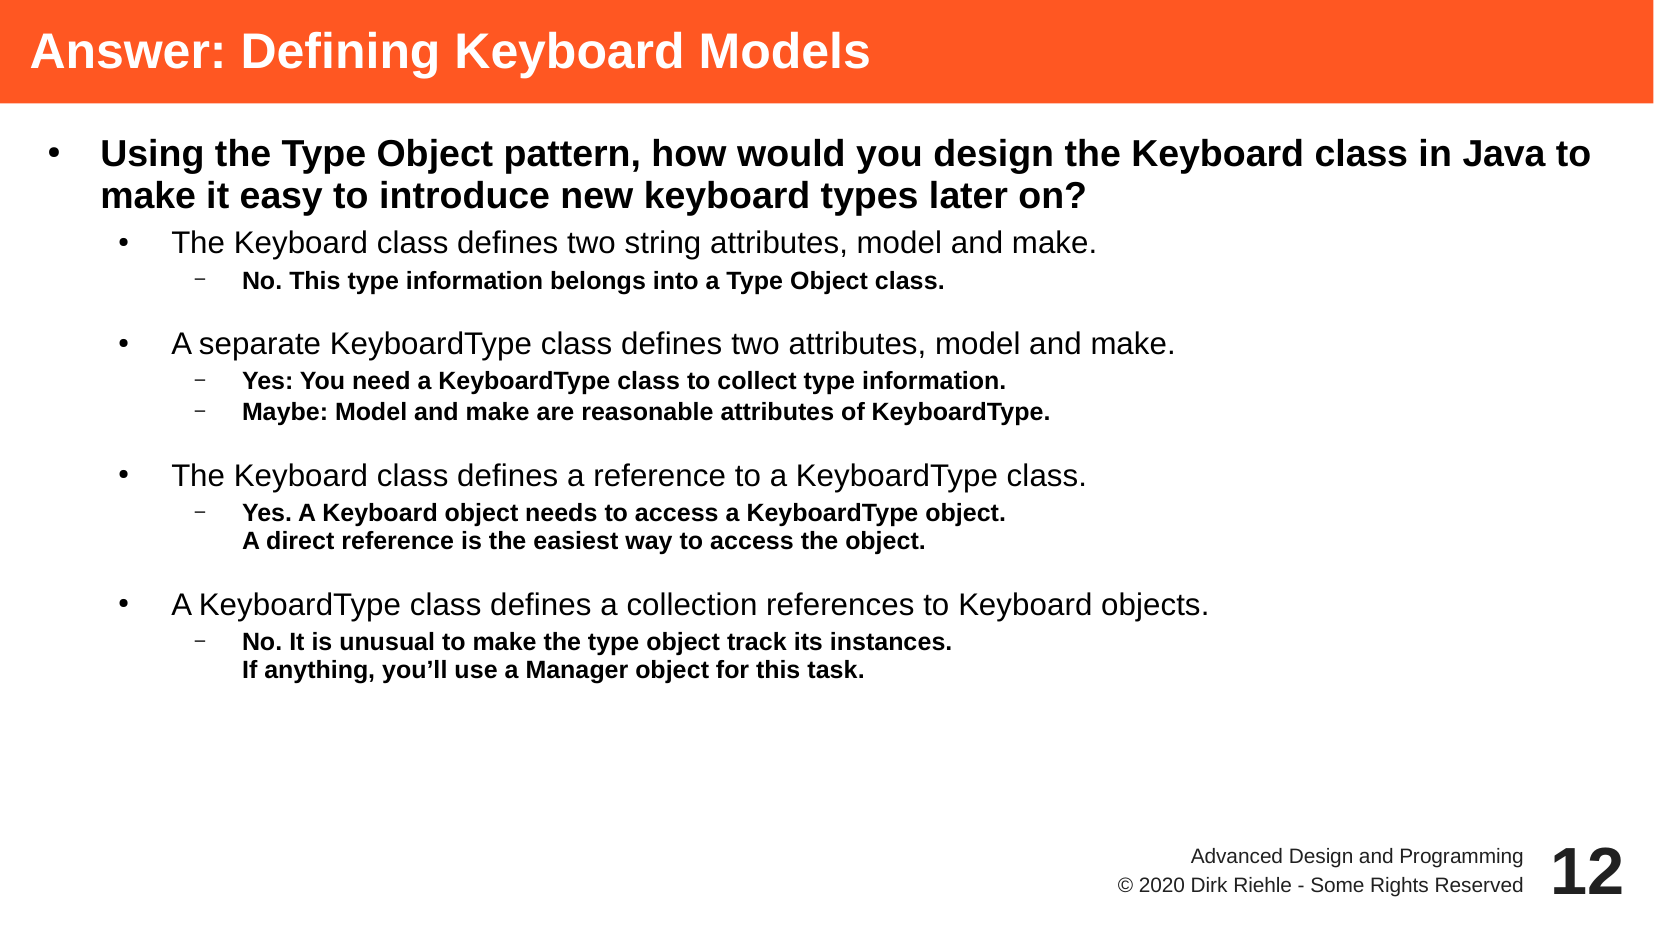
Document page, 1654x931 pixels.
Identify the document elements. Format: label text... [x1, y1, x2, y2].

title Answer: Defining Keyboard Models [0, 0, 1654, 104]
list Using the Type Object pattern, how would you design the Keyboard class in Java to make it easy to introduce new keyboard types later on? The Keyboard class defines two string attributes, model and make. No. This type information belongs into a Type Object class. A separate KeyboardType class defines two attributes, model and make. Yes: You need a KeyboardType class to collect type information. Maybe: Model and make are reasonable attributes of KeyboardType. The Keyboard class defines a reference to a KeyboardType class. Yes. A Keyboard object needs to access a KeyboardType object. A direct reference is the easiest way to access the object. A KeyboardType class defines a collection references to Keyboard objects. No. It is unusual to make the type object track its instances. If anything, you’ll use a Manager object for this task. [29, 132, 1625, 813]
